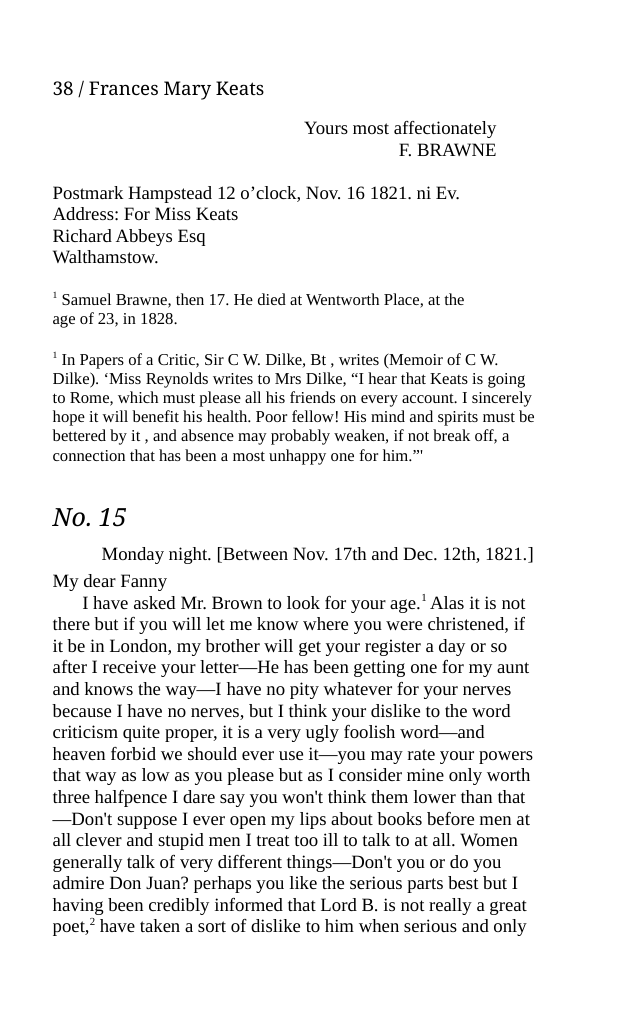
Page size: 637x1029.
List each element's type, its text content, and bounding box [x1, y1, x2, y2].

text F. BRAWNE [52, 139, 538, 160]
text age of 23, in 1828. [52, 309, 538, 328]
text Walthamstow. [52, 246, 538, 268]
text Richard Abbeys Esq [52, 225, 538, 246]
text 1 In Papers of a Critic, Sir C W. Dilke, Bt , writes (Memoir of C W. Dilke). ‘Miss Reynolds writes to Mrs Dilke, “I hear that Keats is going to Rome, which must please all his friends on every account. I sincerely hope it will benefit his health. Poor fellow! His mind and spirits must be bettered by it , and absence may probably weaken, if not break off, a connection that has been a most unhappy one for him.”' [52, 349, 538, 464]
text My dear Fanny [52, 570, 538, 592]
text Monday night. [Between Nov. 17th and Dec. 12th, 1821.] [52, 543, 538, 564]
subtitle No. 15 [52, 499, 538, 534]
text Postmark Hampstead 12 o’clock, Nov. 16 1821. ni Ev. [52, 182, 538, 203]
text Yours most affectionately [52, 117, 538, 139]
text 1 Samuel Brawne, then 17. He died at Wentworth Place, at the [52, 289, 538, 309]
text I have asked Mr. Brown to look for your age.1 Alas it is not there but if you will let me know where you were christened, if it be in London, my brother will get your register a day or so after I receive your letter—He has been getting one for my aunt and knows the way—I have no pity whatever for your nerves because I have no nerves, but I think your dislike to the word criticism quite proper, it is a very ugly foolish word—and heaven forbid we should ever use it—you may rate your powers that way as low as you please but as I consider mine only worth three halfpence I dare say you won't think them lower than that—Don't suppose I ever open my lips about books before men at all clever and stupid men I treat too ill to talk to at all. Women generally talk of very different things—Don't you or do you admire Don Juan? perhaps you like the serious parts best but I having been credibly informed that Lord B. is not really a great poet,2 have taken a sort of dislike to him when serious and only [52, 592, 538, 937]
text Address: For Miss Keats [52, 203, 538, 225]
